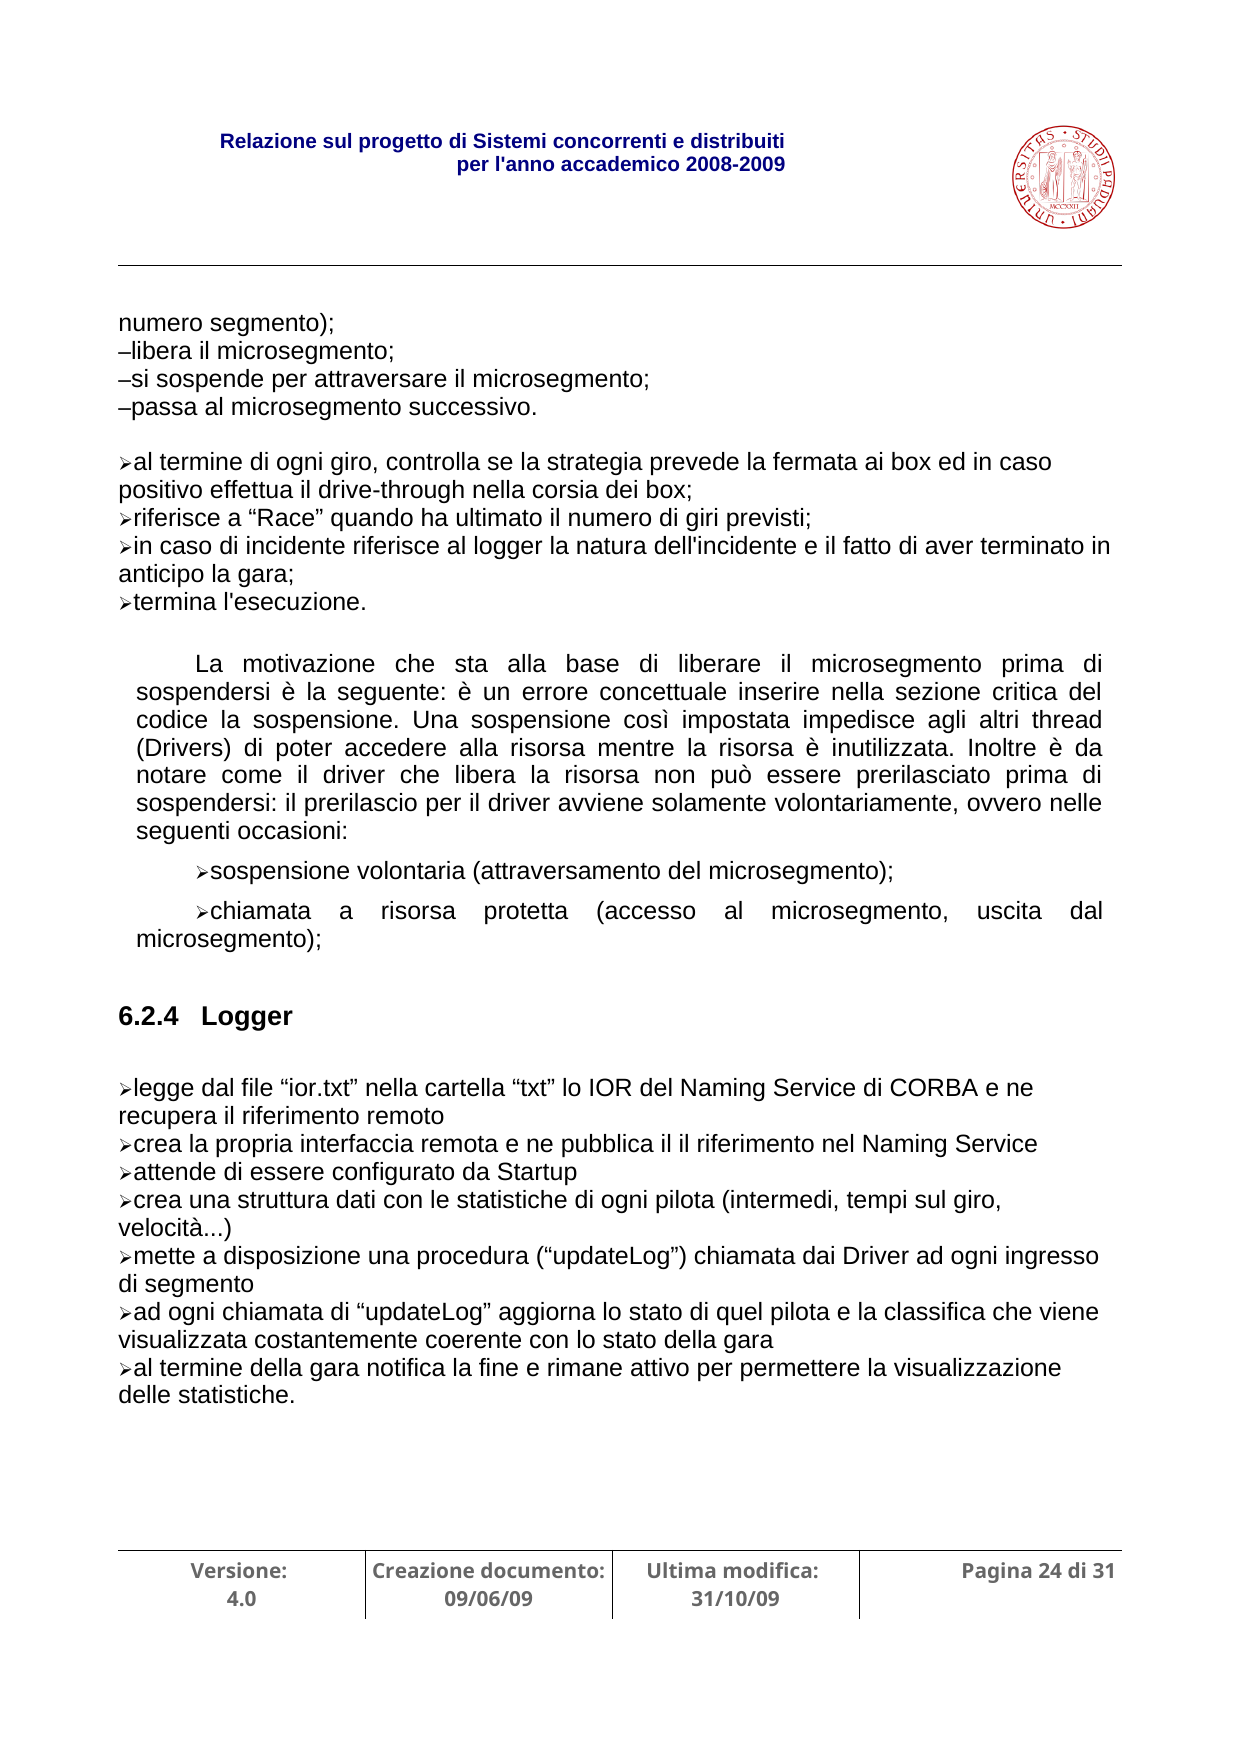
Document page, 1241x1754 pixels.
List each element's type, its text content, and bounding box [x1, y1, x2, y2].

list si sospende per attraversare il microsegmento; [118, 364, 1122, 392]
list passa al microsegmento successivo. [118, 392, 1122, 420]
list termina l'esecuzione. [118, 588, 1122, 616]
list numero segmento); [118, 309, 1122, 337]
text La motivazione che sta alla base di liberare il microsegmento prima di sospendersi è la seguente: è un errore concettuale inserire nella sezione critica del codice la sospensione. Una sospensione così impostata impedisce agli altri thread (Drivers) di poter accedere alla risorsa mentre la risorsa è inutilizzata. Inoltre è da notare come il driver che libera la risorsa non può essere prerilasciato prima di sospendersi: il prerilascio per il driver avviene solamente volontariamente, ovvero nelle seguenti occasioni: [136, 649, 1104, 845]
list legge dal file “ior.txt” nella cartella “txt” lo IOR del Naming Service di CORBA e ne recupera il riferimento remoto [118, 1074, 1122, 1130]
list al termine di ogni giro, controlla se la strategia prevede la fermata ai box ed in caso positivo effettua il drive-through nella corsia dei box; [118, 448, 1122, 504]
picture [1010, 123, 1117, 231]
list attende di essere configurato da Startup [118, 1158, 1122, 1186]
list crea la propria interfaccia remota e ne pubblica il il riferimento nel Naming Service [118, 1130, 1122, 1158]
list riferisce a “Race” quando ha ultimato il numero di giri previsti; [118, 504, 1122, 532]
list chiamata a risorsa protetta (accesso al microsegmento, uscita dal microsegmento); [136, 897, 1104, 952]
list ad ogni chiamata di “updateLog” aggiorna lo stato di quel pilota e la classifica che viene visualizzata costantemente coerente con lo stato della gara [118, 1297, 1122, 1353]
subtitle Logger [118, 1001, 1122, 1031]
list sospensione volontaria (attraversamento del microsegmento); [136, 857, 1104, 885]
list in caso di incidente riferisce al logger la natura dell'incidente e il fatto di aver terminato in anticipo la gara; [118, 532, 1122, 588]
list mette a disposizione una procedura (“updateLog”) chiamata dai Driver ad ogni ingresso di segmento [118, 1242, 1122, 1297]
list al termine della gara notifica la fine e rimane attivo per permettere la visualizzazione delle statistiche. [118, 1353, 1122, 1409]
list crea una struttura dati con le statistiche di ogni pilota (intermedi, tempi sul giro, velocità...) [118, 1186, 1122, 1242]
list libera il microsegmento; [118, 337, 1122, 364]
